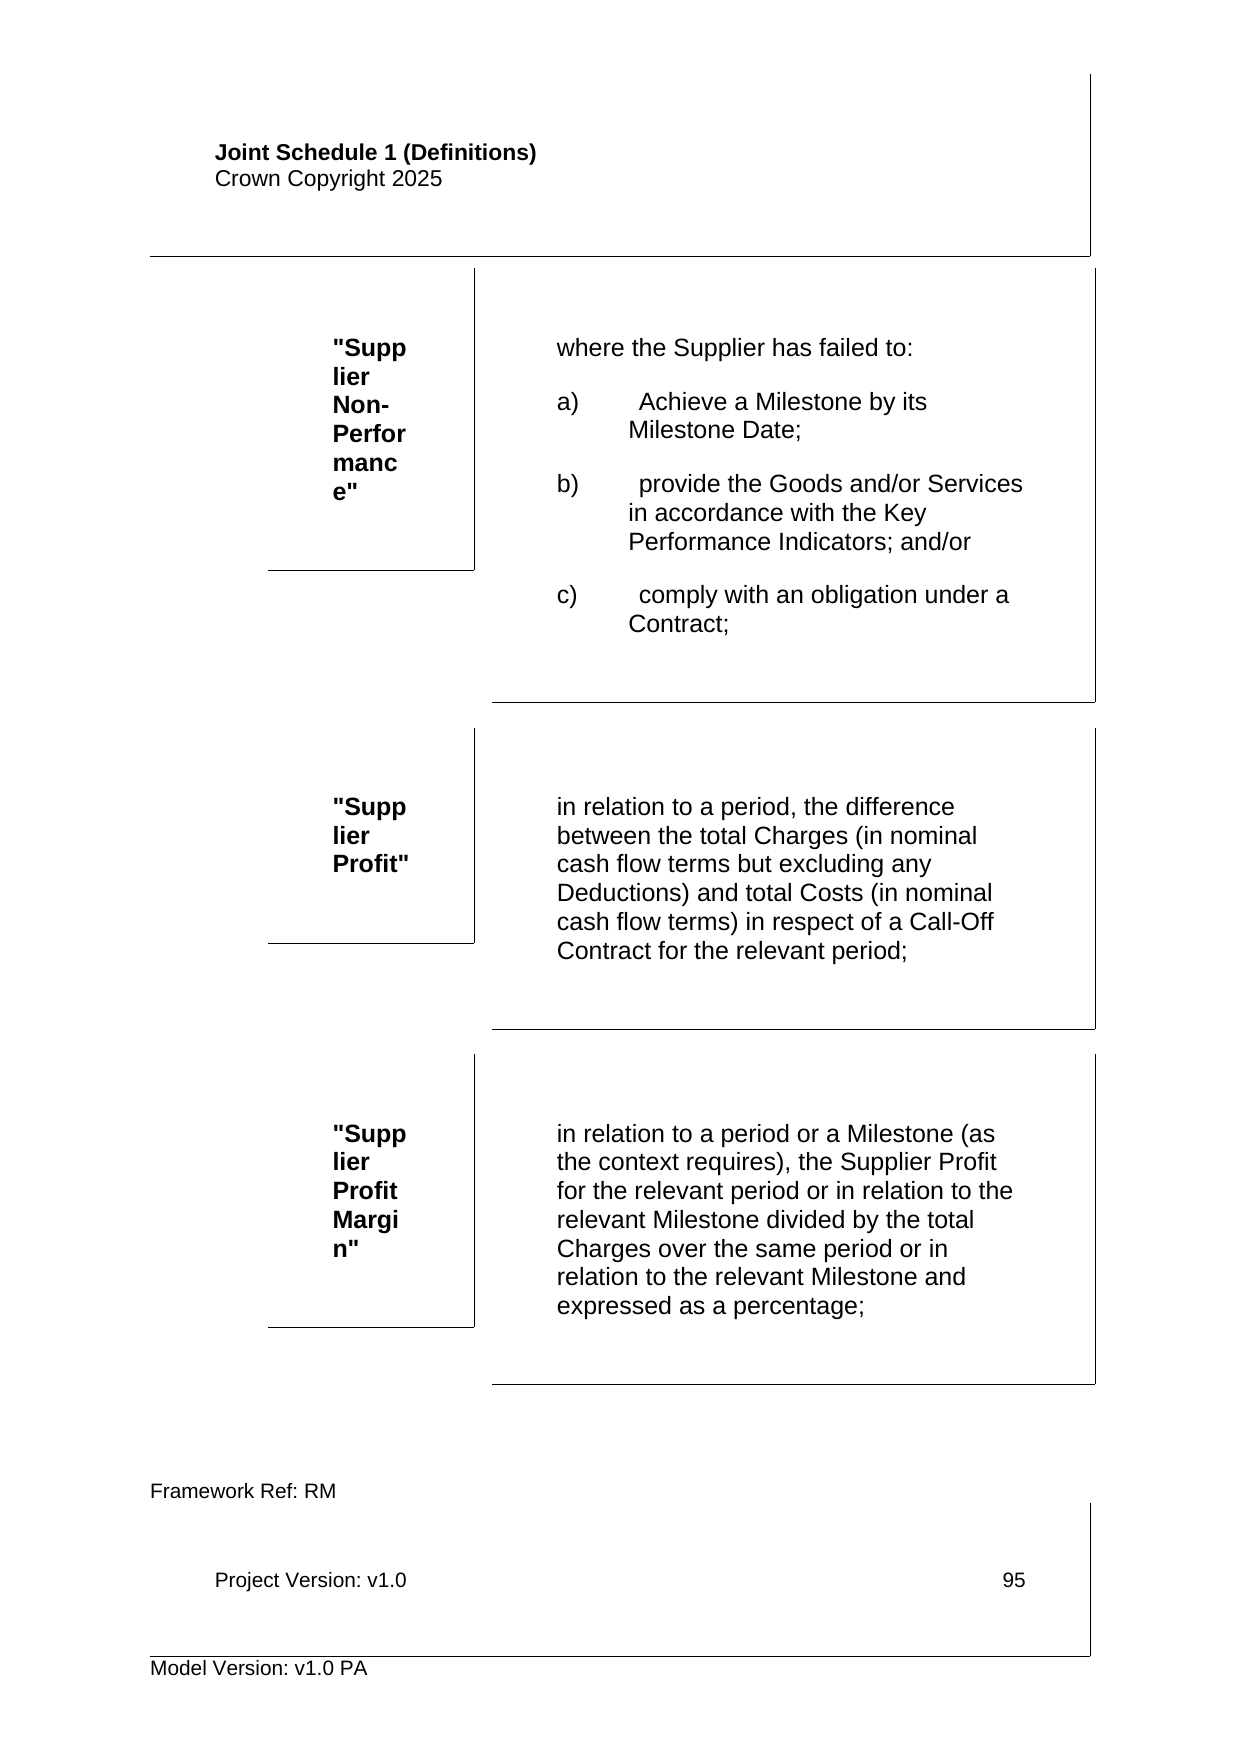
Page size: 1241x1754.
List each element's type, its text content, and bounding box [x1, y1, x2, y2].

table_cell [268, 944, 474, 1042]
table_cell "Supplier Profit Margin" [268, 1042, 474, 1327]
table_cell in relation to a period or a Milestone (as the context requires), the Supplier Profit for the relevant period or in relation to the relevant Milestone divided by the total Charges over the same period or in relation to the relevant Milestone and expressed as a percentage; [474, 1042, 1095, 1397]
table_cell "Supplier Profit" [268, 715, 474, 943]
table_cell where the Supplier has failed to: Achieve a Milestone by its Milestone Date; provide the Goods and/or Services in accordance with the Key Performance Indicators; and/or comply with an obligation under a Contract; [474, 256, 1095, 715]
table_cell [268, 571, 474, 715]
table_cell [268, 1328, 474, 1397]
table_cell "Supplier Non-Performance" [268, 256, 474, 570]
table_cell in relation to a period, the difference between the total Charges (in nominal cash flow terms but excluding any Deductions) and total Costs (in nominal cash flow terms) in respect of a Call-Off Contract for the relevant period; [474, 715, 1095, 1042]
